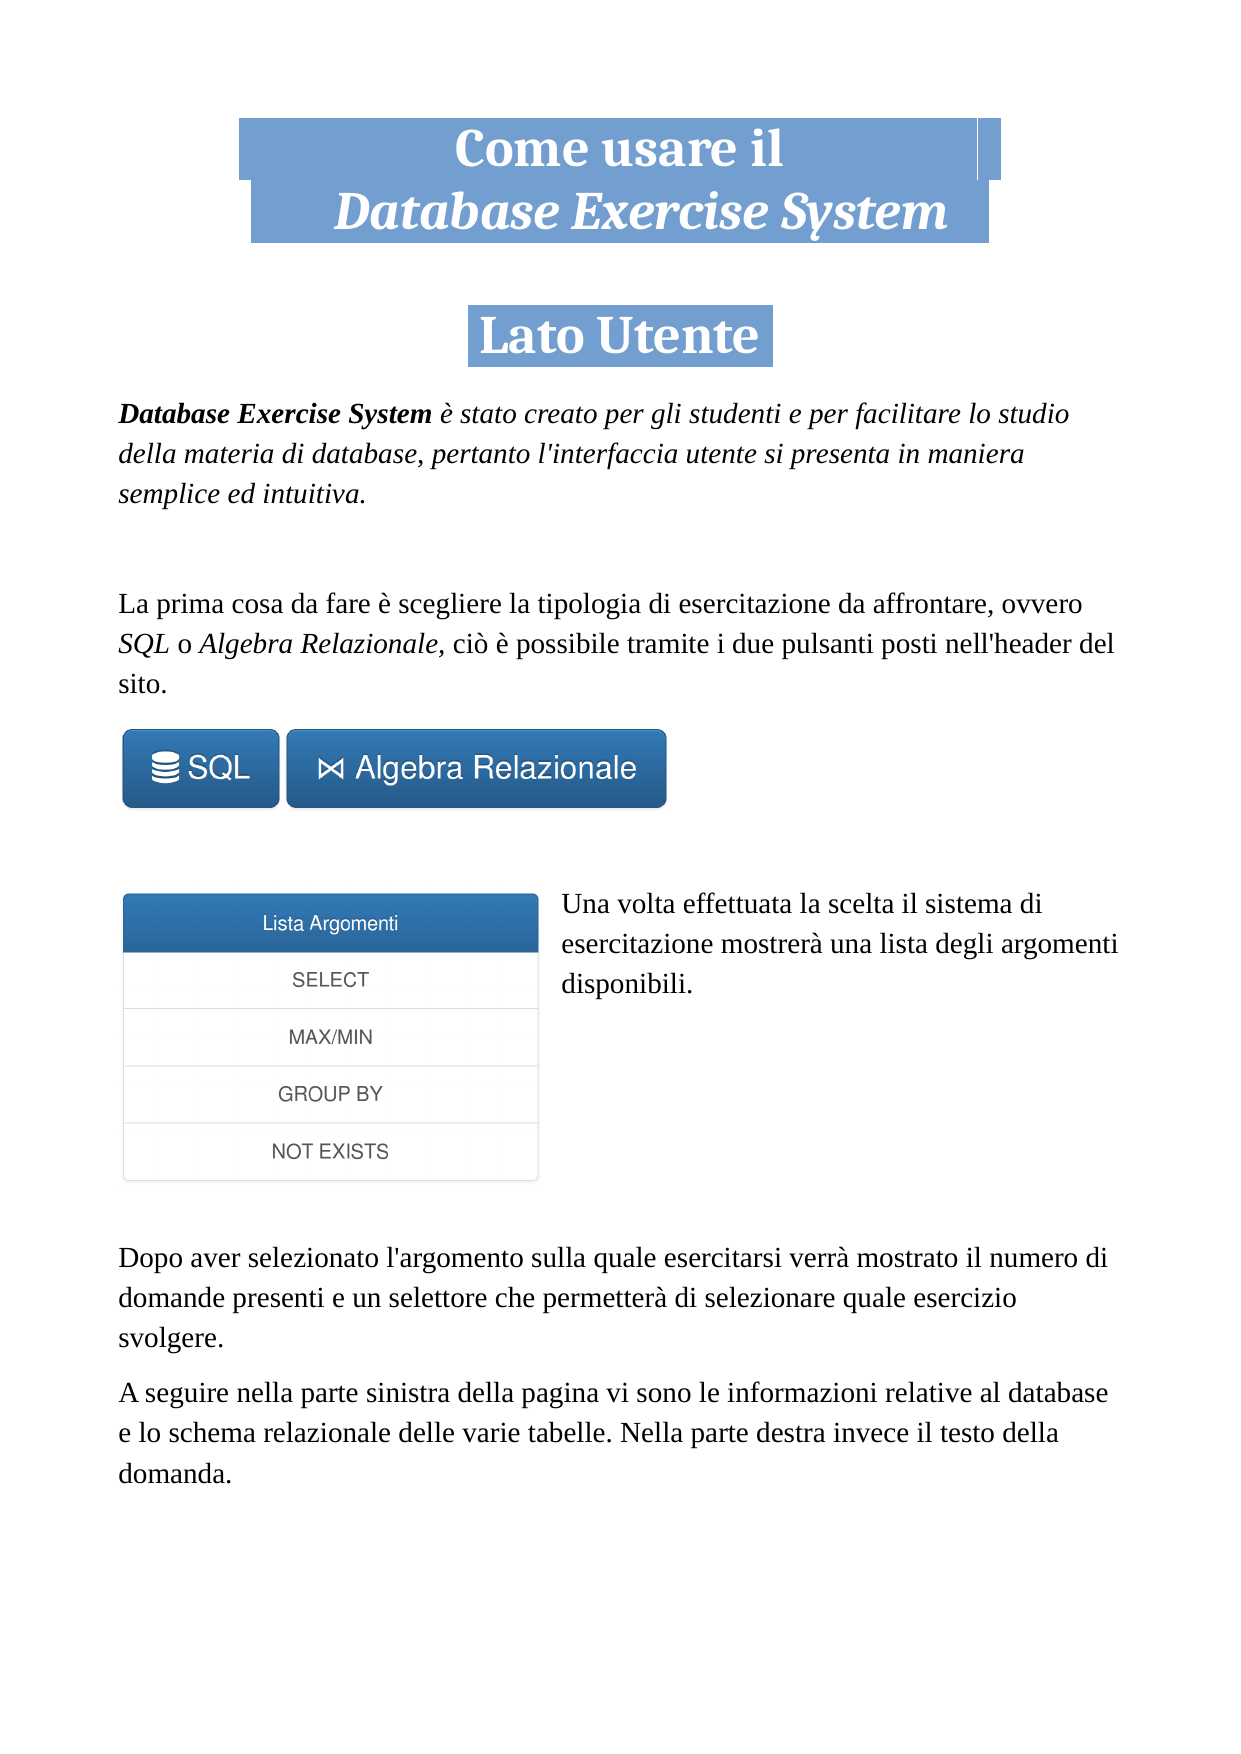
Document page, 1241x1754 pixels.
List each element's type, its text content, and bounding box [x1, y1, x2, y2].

picture [118, 721, 673, 822]
text Lato Utente [118, 305, 1122, 367]
text Database Exercise System [118, 180, 1122, 243]
picture [118, 885, 542, 1185]
text Una volta effettuata la scelta il sistema di esercitazione mostrerà una lista degli argomenti disponibili. [542, 886, 1122, 1000]
text Database Exercise System è stato creato per gli studenti e per facilitare lo studio della materia di database, pertanto l'interfaccia utente si presenta in maniera semplice ed intuitiva. [118, 396, 1122, 510]
text A seguire nella parte sinistra della pagina vi sono le informazioni relative al database e lo schema relazionale delle varie tabelle. Nella parte destra invece il testo della domanda. [118, 1375, 1122, 1489]
text Come usare il [118, 118, 1122, 180]
text La prima cosa da fare è scegliere la tipologia di esercitazione da affrontare, ovvero SQL o Algebra Relazionale, ciò è possibile tramite i due pulsanti posti nell'header del sito. [118, 586, 1122, 700]
text Dopo aver selezionato l'argomento sulla quale esercitarsi verrà mostrato il numero di domande presenti e un selettore che permetterà di selezionare quale esercizio svolgere. [118, 1240, 1122, 1354]
